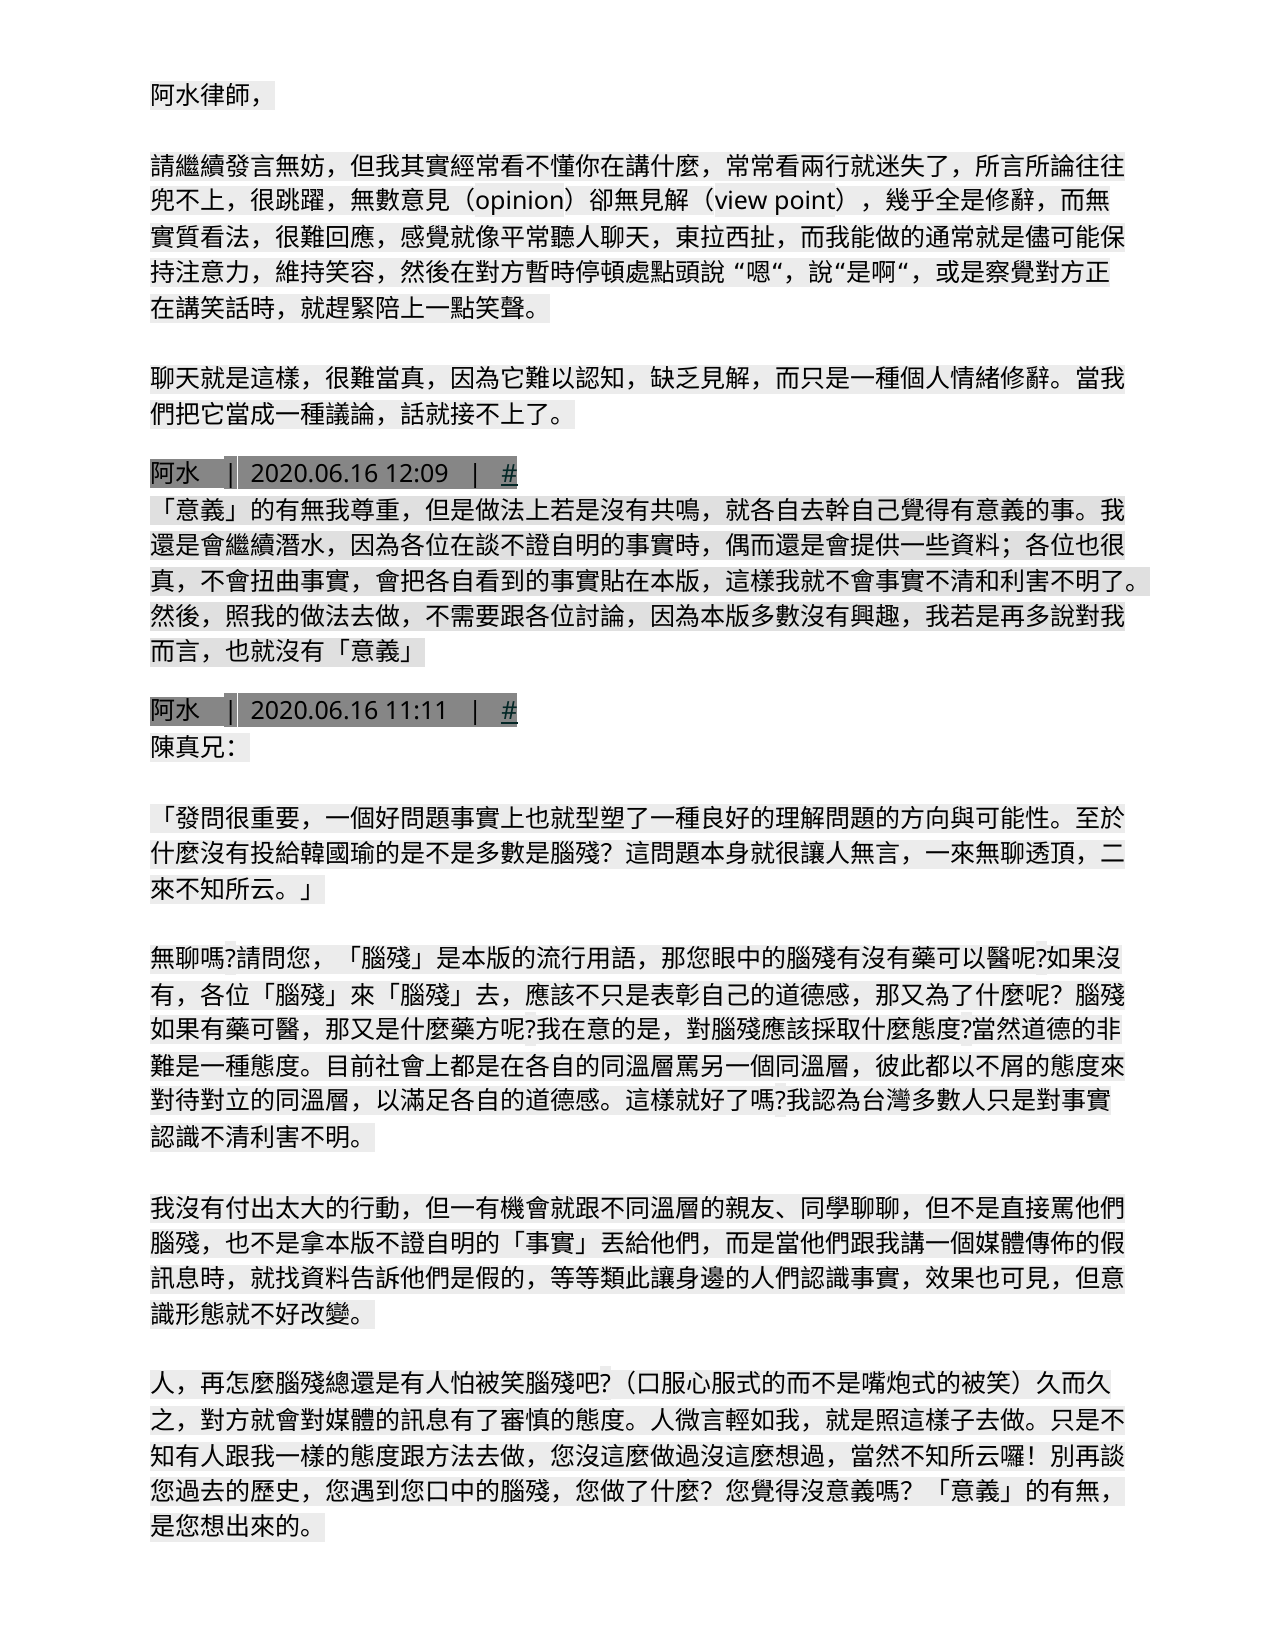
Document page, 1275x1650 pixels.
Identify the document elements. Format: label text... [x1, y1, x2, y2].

text 陳真兄： 「發問很重要，一個好問題事實上也就型塑了一種良好的理解問題的方向與可能性。至於什麼沒有投給韓國瑜的是不是多數是腦殘？這問題本身就很讓人無言，一來無聊透頂，二來不知所云。」 無聊嗎?請問您，「腦殘」是本版的流行用語，那您眼中的腦殘有沒有藥可以醫呢?如果沒有，各位「腦殘」來「腦殘」去，應該不只是表彰自己的道德感，那又為了什麼呢？腦殘如果有藥可醫，那又是什麼藥方呢?我在意的是，對腦殘應該採取什麼態度?當然道德的非難是一種態度。目前社會上都是在各自的同溫層罵另一個同溫層，彼此都以不屑的態度來對待對立的同溫層，以滿足各自的道德感。這樣就好了嗎?我認為台灣多數人只是對事實認識不清利害不明。 我沒有付出太大的行動，但一有機會就跟不同溫層的親友、同學聊聊，但不是直接罵他們腦殘，也不是拿本版不證自明的「事實」丟給他們，而是當他們跟我講一個媒體傳佈的假訊息時，就找資料告訴他們是假的，等等類此讓身邊的人們認識事實，效果也可見，但意識形態就不好改變。 人，再怎麼腦殘總還是有人怕被笑腦殘吧?（口服心服式的而不是嘴炮式的被笑）久而久之，對方就會對媒體的訊息有了審慎的態度。人微言輕如我，就是照這樣子去做。只是不知有人跟我一樣的態度跟方法去做，您沒這麼做過沒這麼想過，當然不知所云囉！別再談您過去的歷史，您遇到您口中的腦殘，您做了什麼？您覺得沒意義嗎？「意義」的有無，是您想出來的。 [150, 727, 1125, 1542]
text 阿水 | 2020.06.16 11:11 | # [150, 692, 1125, 727]
text 「意義」的有無我尊重，但是做法上若是沒有共鳴，就各自去幹自己覺得有意義的事。我還是會繼續潛水，因為各位在談不證自明的事實時，偶而還是會提供一些資料；各位也很真，不會扭曲事實，會把各自看到的事實貼在本版，這樣我就不會事實不清和利害不明了。然後，照我的做法去做，不需要跟各位討論，因為本版多數沒有興趣，我若是再多說對我而言，也就沒有「意義」 [150, 489, 1125, 667]
text 阿水 | 2020.06.16 12:09 | # [150, 454, 1125, 489]
text 阿水律師， 請繼續發言無妨，但我其實經常看不懂你在講什麼，常常看兩行就迷失了，所言所論往往兜不上，很跳躍，無數意見（opinion）卻無見解（view point），幾乎全是修辭，而無實質看法，很難回應，感覺就像平常聽人聊天，東拉西扯，而我能做的通常就是儘可能保持注意力，維持笑容，然後在對方暫時停頓處點頭說 “嗯“，說“是啊“，或是察覺對方正在講笑話時，就趕緊陪上一點笑聲。 聊天就是這樣，很難當真，因為它難以認知，缺乏見解，而只是一種個人情緒修辭。當我們把它當成一種議論，話就接不上了。 [150, 75, 1125, 429]
